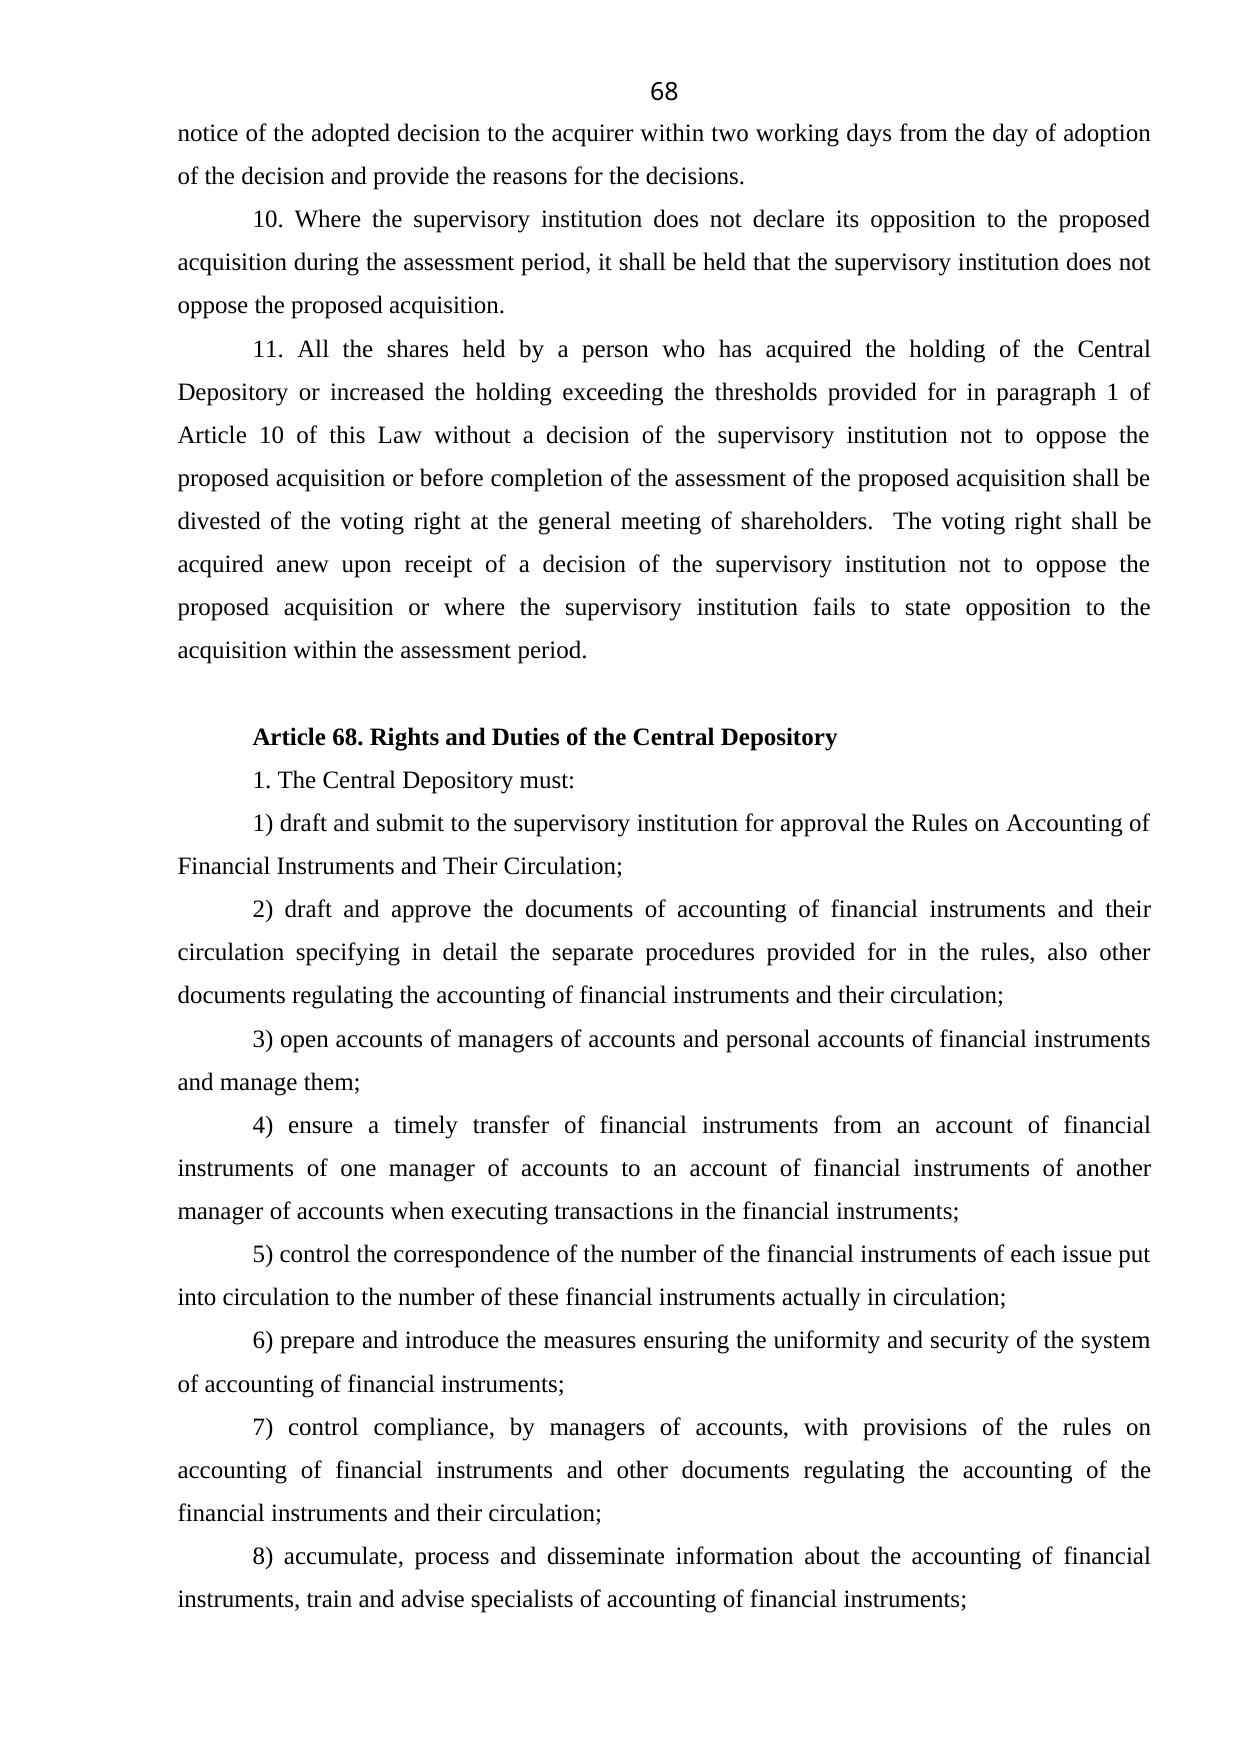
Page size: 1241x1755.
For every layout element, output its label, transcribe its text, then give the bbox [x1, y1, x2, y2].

text Article 68. Rights and Duties of the Central Depository [177, 722, 1152, 751]
text 2) draft and approve the documents of accounting of financial instruments and their circulation specifying in detail the separate procedures provided for in the rules, also other documents regulating the accounting of financial instruments and their circulation; [177, 894, 1152, 1009]
text 5) control the correspondence of the number of the financial instruments of each issue put into circulation to the number of these financial instruments actually in circulation; [177, 1239, 1152, 1311]
text 4) ensure a timely transfer of financial instruments from an account of financial instruments of one manager of accounts to an account of financial instruments of another manager of accounts when executing transactions in the financial instruments; [177, 1110, 1152, 1225]
text 8) accumulate, process and disseminate information about the accounting of financial instruments, train and advise specialists of accounting of financial instruments; [177, 1541, 1152, 1613]
text 1) draft and submit to the supervisory institution for approval the Rules on Accounting of Financial Instruments and Their Circulation; [177, 808, 1152, 880]
text 7) control compliance, by managers of accounts, with provisions of the rules on accounting of financial instruments and other documents regulating the accounting of the financial instruments and their circulation; [177, 1412, 1152, 1527]
text 6) prepare and introduce the measures ensuring the uniformity and security of the system of accounting of financial instruments; [177, 1326, 1152, 1397]
text 10. Where the supervisory institution does not declare its opposition to the proposed acquisition during the assessment period, it shall be held that the supervisory institution does not oppose the proposed acquisition. [177, 204, 1152, 319]
text 1. The Central Depository must: [177, 765, 1152, 794]
text 3) open accounts of managers of accounts and personal accounts of financial instruments and manage them; [177, 1024, 1152, 1096]
text 11. All the shares held by a person who has acquired the holding of the Central Depository or increased the holding exceeding the thresholds provided for in paragraph 1 of Article 10 of this Law without a decision of the supervisory institution not to oppose the proposed acquisition or before completion of the assessment of the proposed acquisition shall be divested of the voting right at the general meeting of shareholders. The voting right shall be acquired anew upon receipt of a decision of the supervisory institution not to oppose the proposed acquisition or where the supervisory institution fails to state opposition to the acquisition within the assessment period. [177, 334, 1152, 664]
text notice of the adopted decision to the acquirer within two working days from the day of adoption of the decision and provide the reasons for the decisions. [177, 118, 1152, 190]
